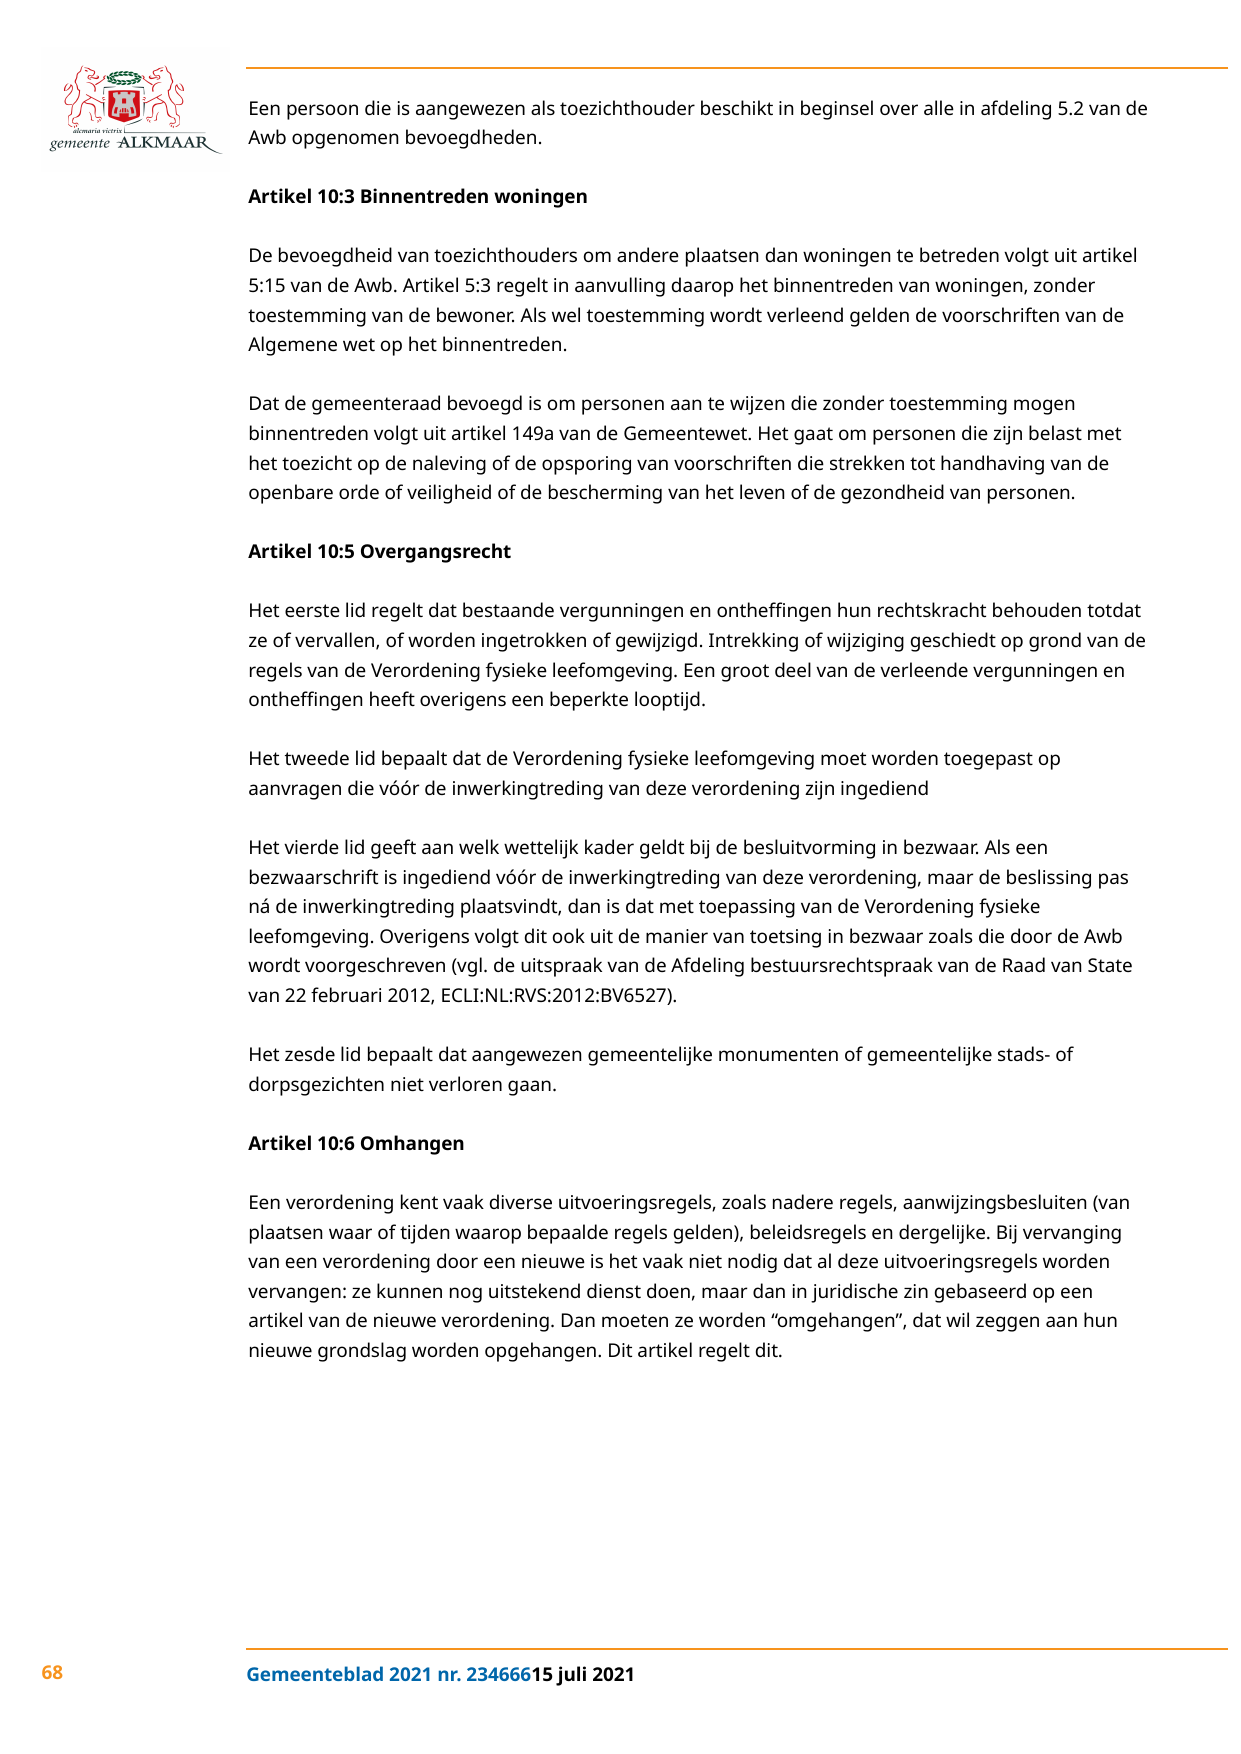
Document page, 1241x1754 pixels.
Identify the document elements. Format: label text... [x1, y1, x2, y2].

text Artikel 10:3 Binnentreden woningen [248, 183, 1152, 209]
text Het tweede lid bepaalt dat de Verordening fysieke leefomgeving moet worden toegepast op aanvragen die vóór de inwerkingtreding van deze verordening zijn ingediend [248, 746, 1152, 801]
text Het eerste lid regelt dat bestaande vergunningen en ontheffingen hun rechtskracht behouden totdat ze of vervallen, of worden ingetrokken of gewijzigd. Intrekking of wijziging geschiedt op grond van de regels van de Verordening fysieke leefomgeving. Een groot deel van de verleende vergunningen en ontheffingen heeft overigens een beperkte looptijd. [248, 598, 1152, 712]
text Het zesde lid bepaalt dat aangewezen gemeentelijke monumenten of gemeentelijke stads- of dorpsgezichten niet verloren gaan. [248, 1041, 1152, 1097]
text Dat de gemeenteraad bevoegd is om personen aan te wijzen die zonder toestemming mogen binnentreden volgt uit artikel 149a van de Gemeentewet. Het gaat om personen die zijn belast met het toezicht op de naleving of de opsporing van voorschriften die strekken tot handhaving van de openbare orde of veiligheid of de bescherming van het leven of de gezondheid van personen. [248, 391, 1152, 505]
text Een persoon die is aangewezen als toezichthouder beschikt in beginsel over alle in afdeling 5.2 van de Awb opgenomen bevoegdheden. [248, 95, 1152, 150]
text Het vierde lid geeft aan welk wettelijk kader geldt bij de besluitvorming in bezwaar. Als een bezwaarschrift is ingediend vóór de inwerkingtreding van deze verordening, maar de beslissing pas ná de inwerkingtreding plaatsvindt, dan is dat met toepassing van de Verordening fysieke leefomgeving. Overigens volgt dit ook uit de manier van toetsing in bezwaar zoals die door de Awb wordt voorgeschreven (vgl. de uitspraak van de Afdeling bestuursrechtspraak van de Raad van State van 22 februari 2012, ECLI:NL:RVS:2012:BV6527). [248, 834, 1152, 1008]
text De bevoegdheid van toezichthouders om andere plaatsen dan woningen te betreden volgt uit artikel 5:15 van de Awb. Artikel 5:3 regelt in aanvulling daarop het binnentreden van woningen, zonder toestemming van de bewoner. Als wel toestemming wordt verleend gelden de voorschriften van de Algemene wet op het binnentreden. [248, 243, 1152, 357]
text Artikel 10:6 Omhangen [248, 1130, 1152, 1156]
text Een verordening kent vaak diverse uitvoeringsregels, zoals nadere regels, aanwijzingsbesluiten (van plaatsen waar of tijden waarop bepaalde regels gelden), beleidsregels en dergelijke. Bij vervanging van een verordening door een nieuwe is het vaak niet nodig dat al deze uitvoeringsregels worden vervangen: ze kunnen nog uitstekend dienst doen, maar dan in juridische zin gebaseerd op een artikel van de nieuwe verordening. Dan moeten ze worden “omgehangen”, dat wil zeggen aan hun nieuwe grondslag worden opgehangen. Dit artikel regelt dit. [248, 1189, 1152, 1363]
text Artikel 10:5 Overgangsrecht [248, 538, 1152, 564]
picture [41, 47, 231, 172]
